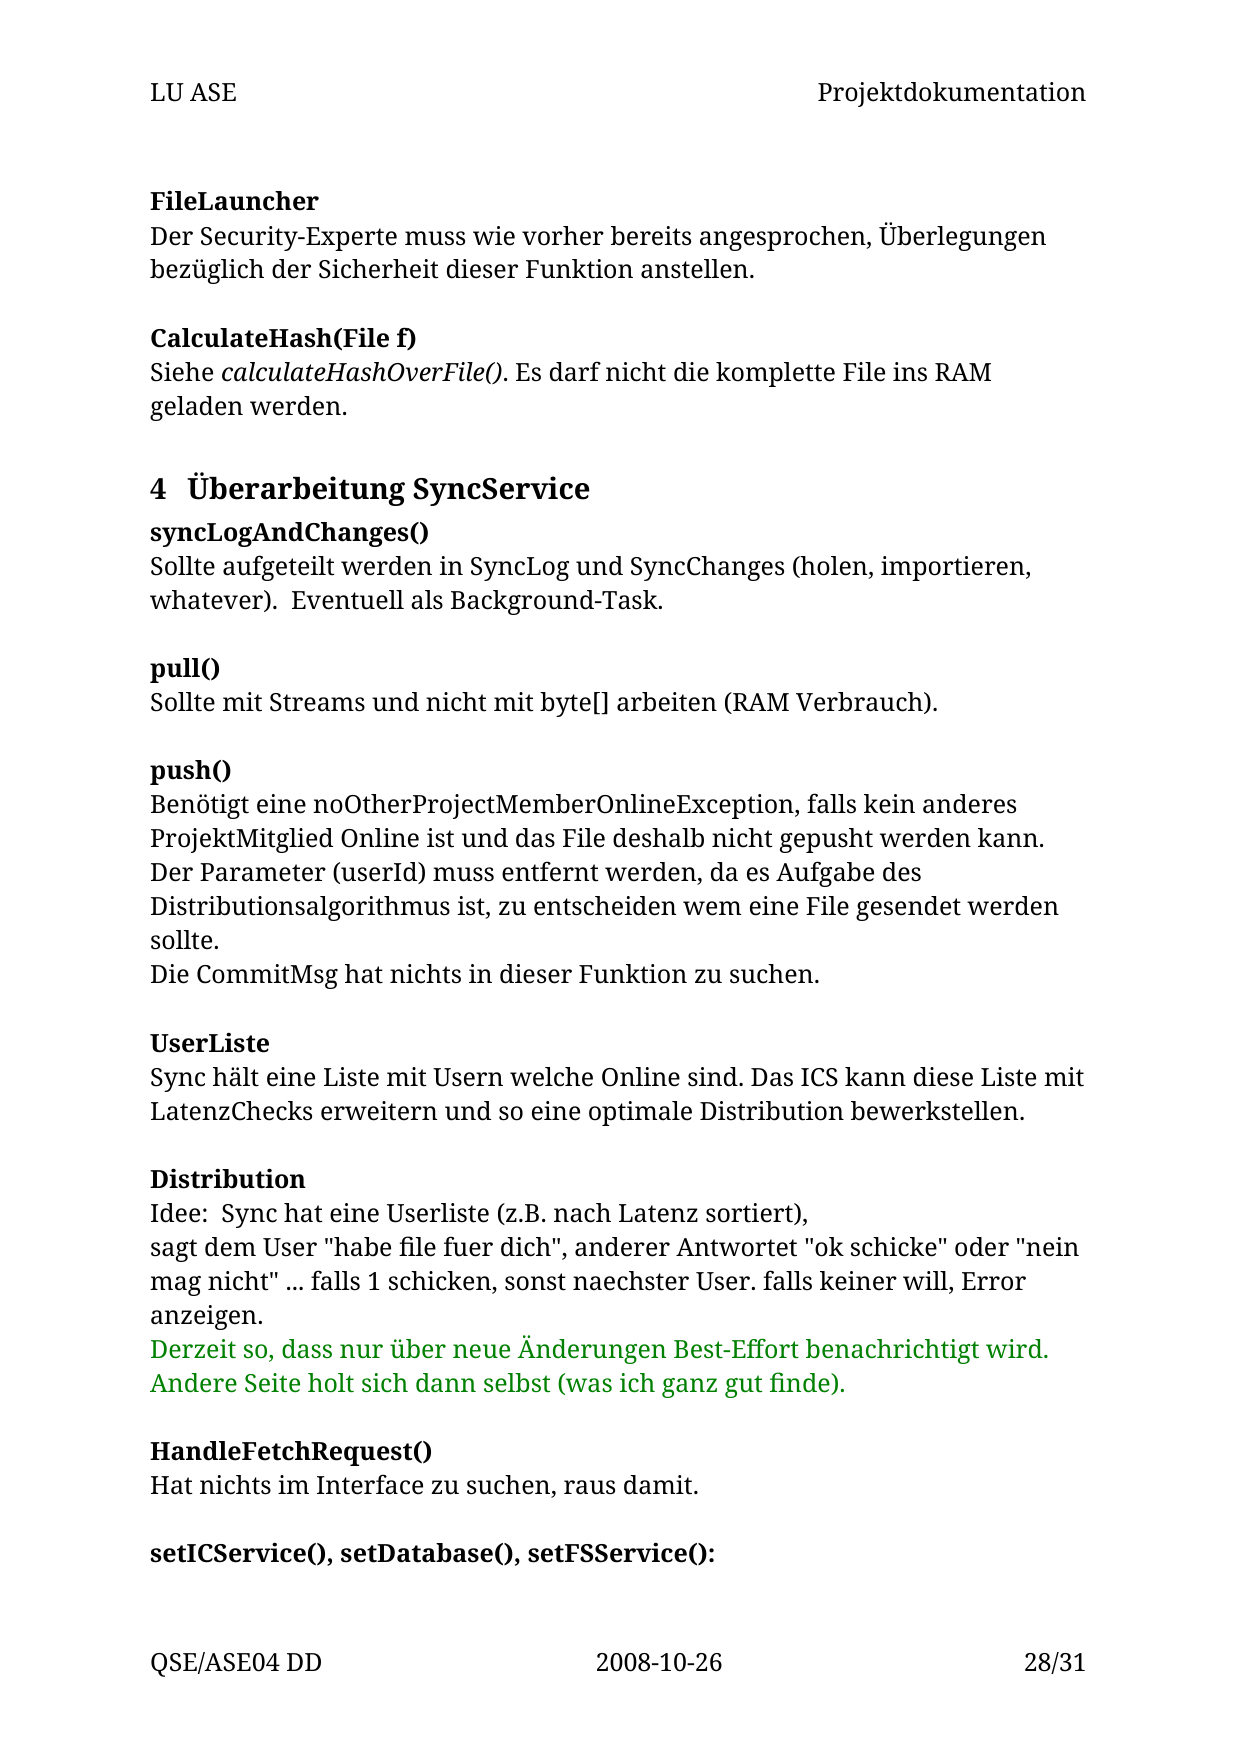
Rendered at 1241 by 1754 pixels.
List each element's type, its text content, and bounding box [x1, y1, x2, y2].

text CalculateHash(File f) [150, 320, 1090, 354]
text setICService(), setDatabase(), setFSService(): [150, 1536, 1090, 1570]
text Sync hält eine Liste mit Usern welche Online sind. Das ICS kann diese Liste mit LatenzChecks erweitern und so eine optimale Distribution bewerkstellen. [150, 1059, 1090, 1127]
text Idee: Sync hat eine Userliste (z.B. nach Latenz sortiert), [150, 1196, 1090, 1229]
text push() Benötigt eine noOtherProjectMemberOnlineException, falls kein anderes ProjektMitglied Online ist und das File deshalb nicht gepusht werden kann. Der Parameter (userId) muss entfernt werden, da es Aufgabe des Distributionsalgorithmus ist, zu entscheiden wem eine File gesendet werden sollte. [150, 753, 1090, 957]
text FileLauncher [150, 184, 1090, 218]
text HandleFetchRequest() Hat nichts im Interface zu suchen, raus damit. [150, 1434, 1090, 1502]
text Siehe calculateHashOverFile(). Es darf nicht die komplette File ins RAM geladen werden. [150, 354, 1090, 422]
text Sollte aufgeteilt werden in SyncLog und SyncChanges (holen, importieren, whatever). Eventuell als Background-Task. [150, 548, 1090, 616]
text Distribution [150, 1161, 1090, 1196]
text Der Security-Experte muss wie vorher bereits angesprochen, Überlegungen bezüglich der Sicherheit dieser Funktion anstellen. [150, 218, 1090, 286]
text UserListe [150, 1025, 1090, 1059]
text syncLogAndChanges() [150, 514, 1090, 548]
text Sollte mit Streams und nicht mit byte[] arbeiten (RAM Verbrauch). [150, 684, 1090, 719]
text Derzeit so, dass nur über neue Änderungen Best-Effort benachrichtigt wird. Andere Seite holt sich dann selbst (was ich ganz gut finde). [150, 1332, 1090, 1400]
subtitle Überarbeitung SyncService [150, 468, 1090, 508]
text sagt dem User "habe file fuer dich", anderer Antwortet "ok schicke" oder "nein mag nicht" ... falls 1 schicken, sonst naechster User. falls keiner will, Error anzeigen. [150, 1229, 1090, 1332]
text Die CommitMsg hat nichts in dieser Funktion zu suchen. [150, 957, 1090, 991]
text pull() [150, 651, 1090, 684]
